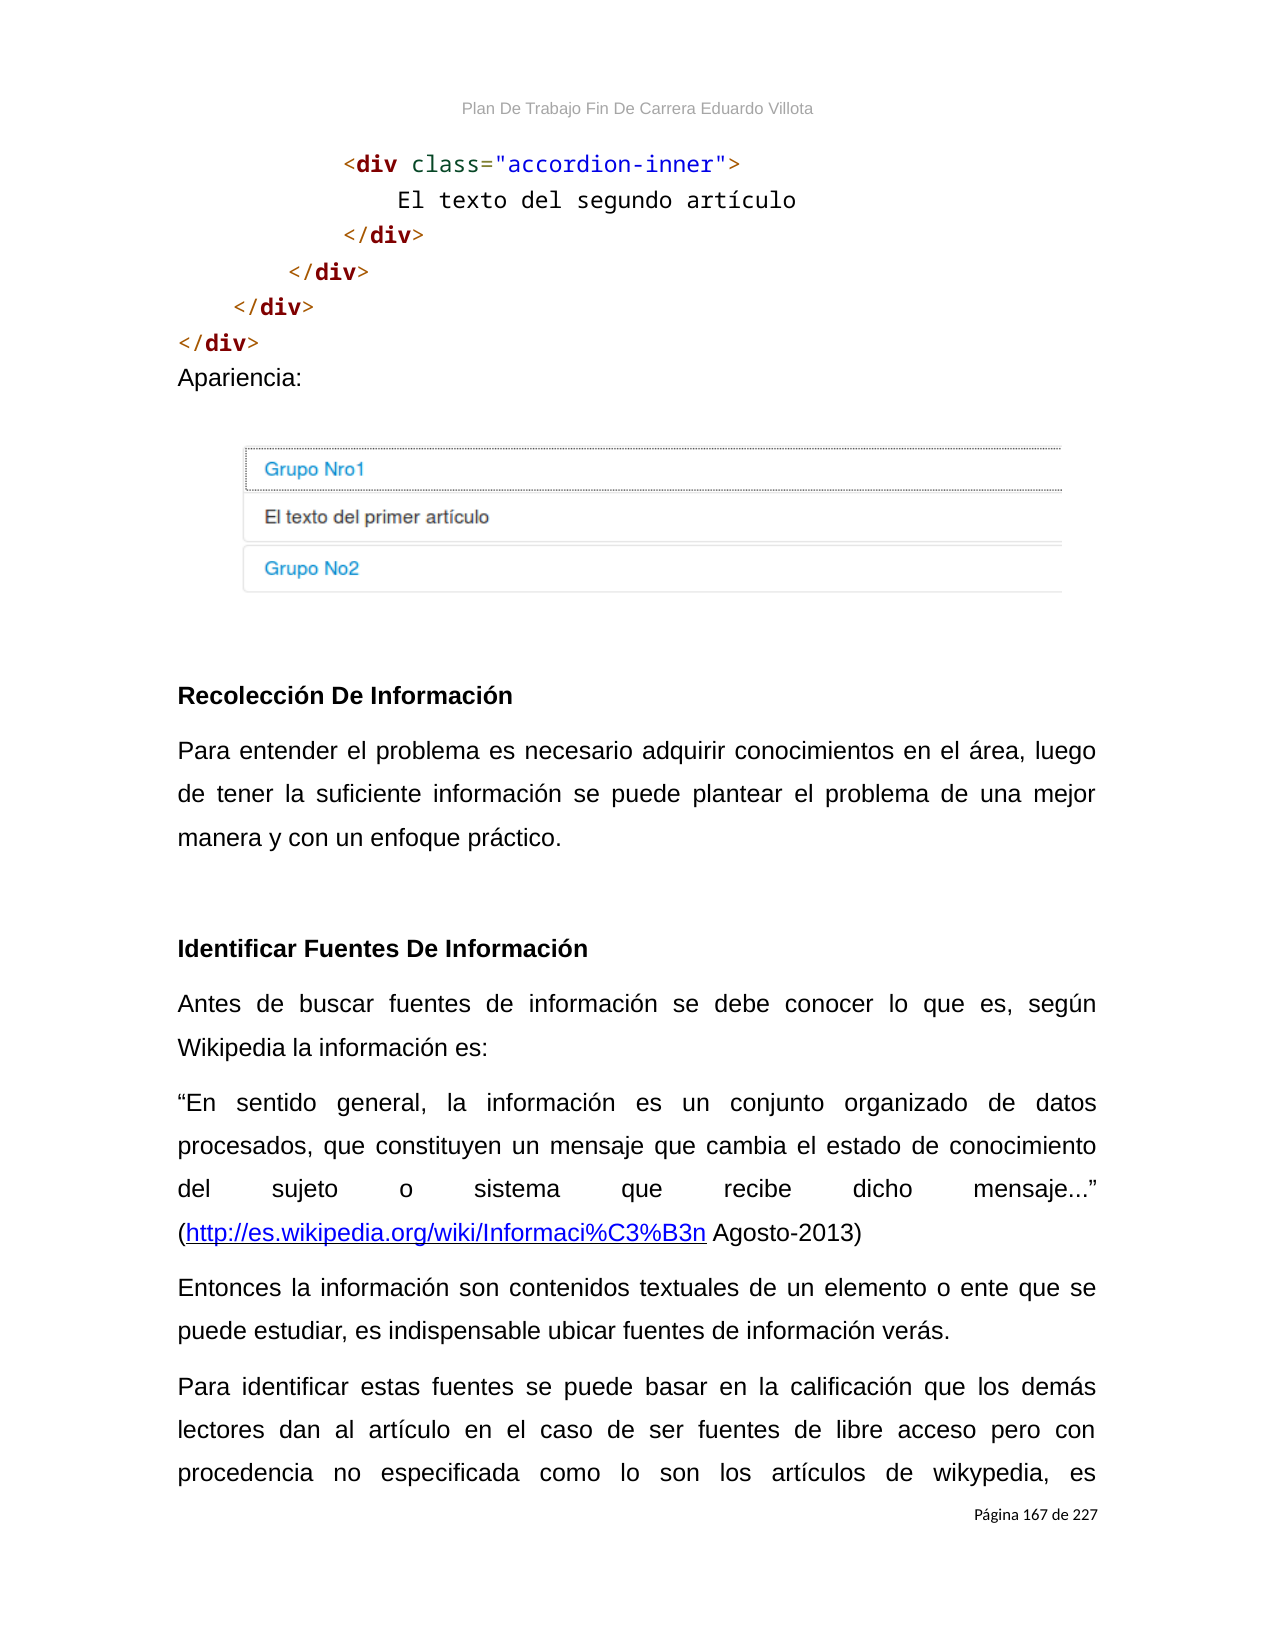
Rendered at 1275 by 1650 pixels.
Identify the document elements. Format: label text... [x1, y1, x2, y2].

text Entonces la información son contenidos textuales de un elemento o ente que se puede estudiar, es indispensable ubicar fuentes de información verás. [177, 1273, 1098, 1345]
text Para entender el problema es necesario adquirir conocimientos en el área, luego de tener la suficiente información se puede plantear el problema de una mejor manera y con un enfoque práctico. [177, 736, 1098, 851]
text </div> [177, 255, 1098, 287]
text Apariencia: [177, 363, 1098, 392]
text Antes de buscar fuentes de información se debe conocer lo que es, según Wikipedia la información es: [177, 989, 1098, 1061]
text </div> [177, 291, 1098, 323]
text <div class="accordion-inner"> [177, 148, 1098, 179]
text “En sentido general, la información es un conjunto organizado de datos procesados, que constituyen un mensaje que cambia el estado de conocimiento del sujeto o sistema que recibe dicho mensaje...” (http://es.wikipedia.org/wiki/Informaci%C3%B3n Agosto-2013) [177, 1088, 1098, 1246]
text El texto del segundo artículo [177, 183, 1098, 215]
text Para identificar estas fuentes se puede basar en la calificación que los demás lectores dan al artículo en el caso de ser fuentes de libre acceso pero con procedencia no especificada como lo son los artículos de wikypedia, es [177, 1372, 1098, 1487]
text Recolección De Información [177, 681, 1098, 709]
picture [213, 418, 1062, 611]
text </div> [177, 327, 1098, 358]
text Identificar Fuentes De Información [177, 934, 1098, 963]
text </div> [177, 219, 1098, 251]
